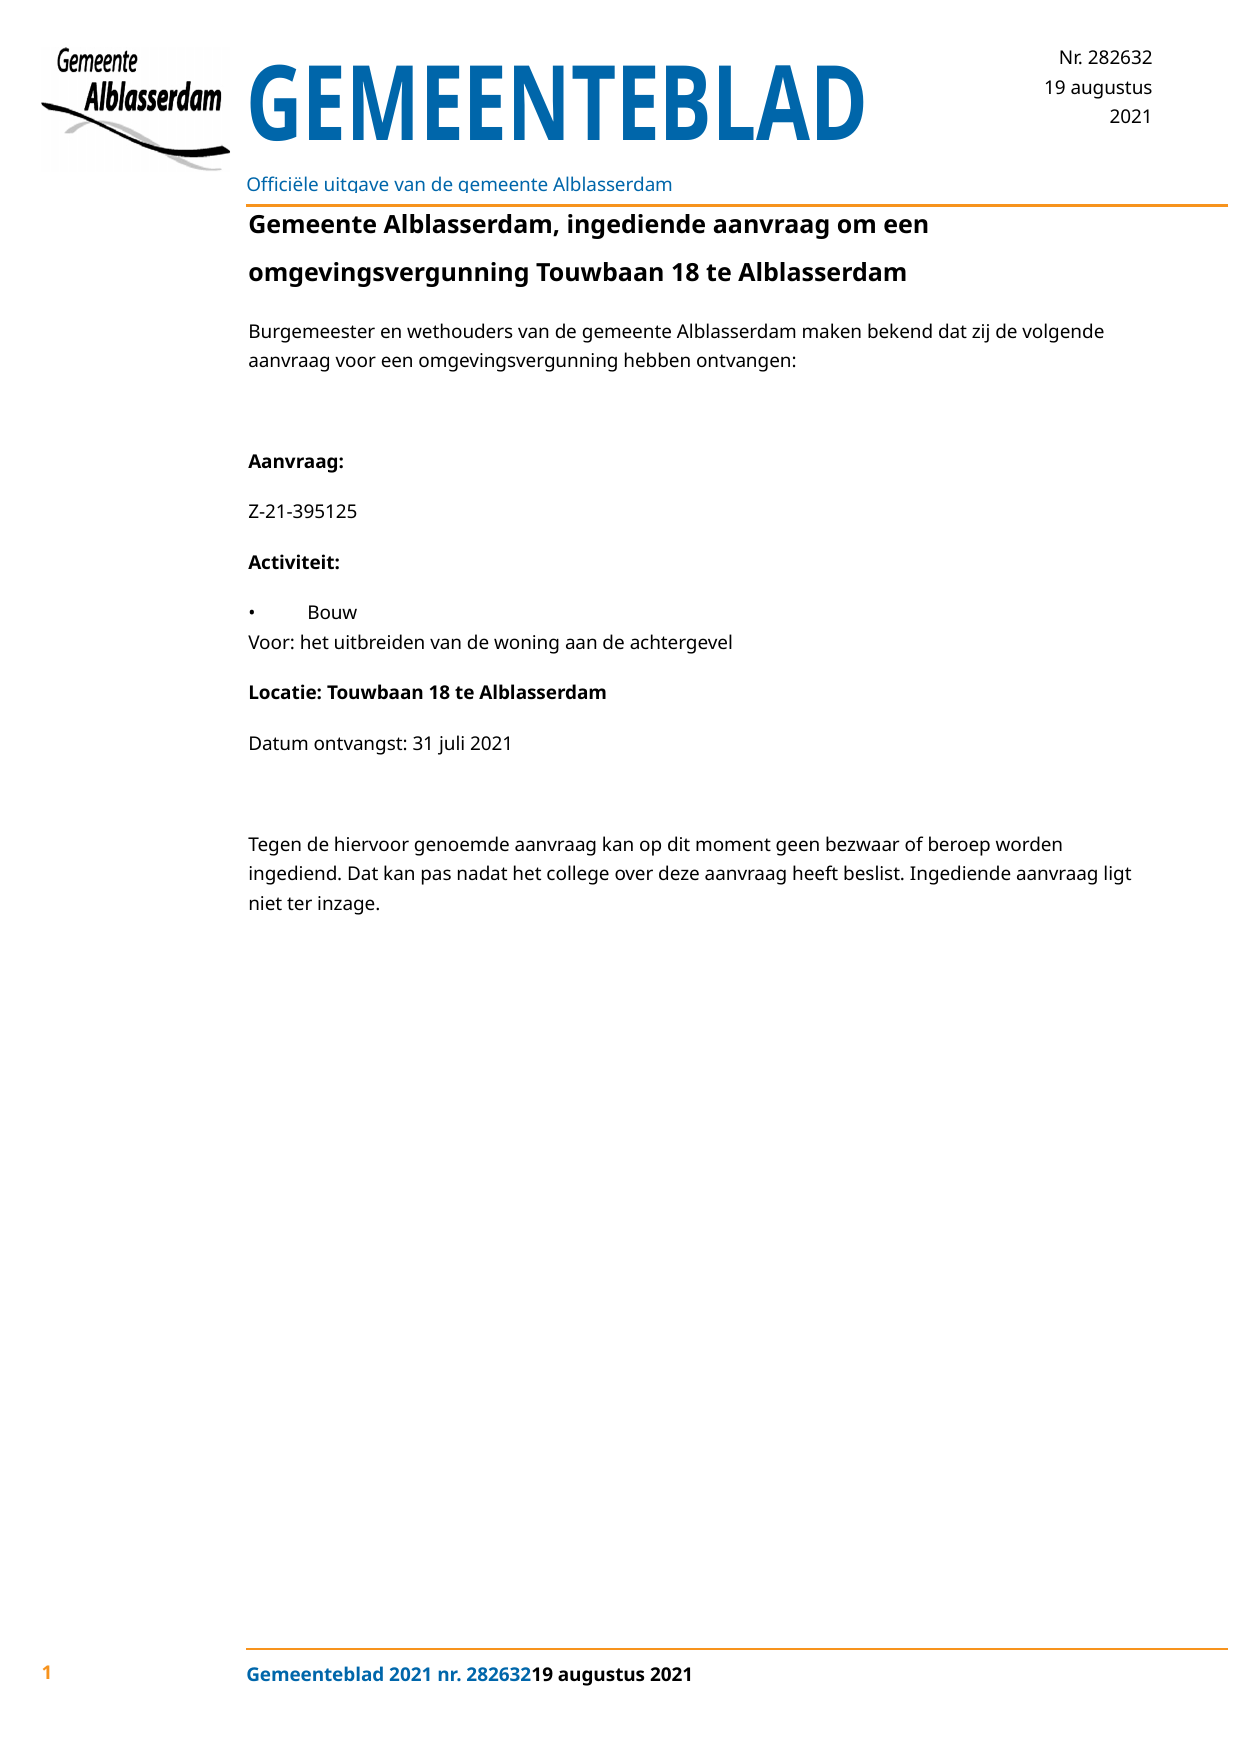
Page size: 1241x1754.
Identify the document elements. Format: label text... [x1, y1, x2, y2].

text Locatie: Touwbaan 18 te Alblasserdam [248, 679, 1152, 705]
text Tegen de hiervoor genoemde aanvraag kan op dit moment geen bezwaar of beroep worden ingediend. Dat kan pas nadat het college over deze aanvraag heeft beslist. Ingediende aanvraag ligt niet ter inzage. [248, 831, 1152, 916]
text Burgemeester en wethouders van de gemeente Alblasserdam maken bekend dat zij de volgende aanvraag voor een omgevingsvergunning hebben ontvangen: [248, 318, 1152, 373]
text Aanvraag: [248, 448, 1152, 474]
text Datum ontvangst: 31 juli 2021 [248, 730, 1152, 756]
text Gemeente Alblasserdam, ingediende aanvraag om een omgevingsvergunning Touwbaan 18 te Alblasserdam [248, 207, 1152, 288]
picture [41, 47, 231, 172]
text Activiteit: [248, 549, 1152, 575]
text Voor: het uitbreiden van de woning aan de achtergevel [248, 629, 1152, 655]
text Z-21-395125 [248, 499, 1152, 524]
list Bouw [248, 599, 1152, 625]
